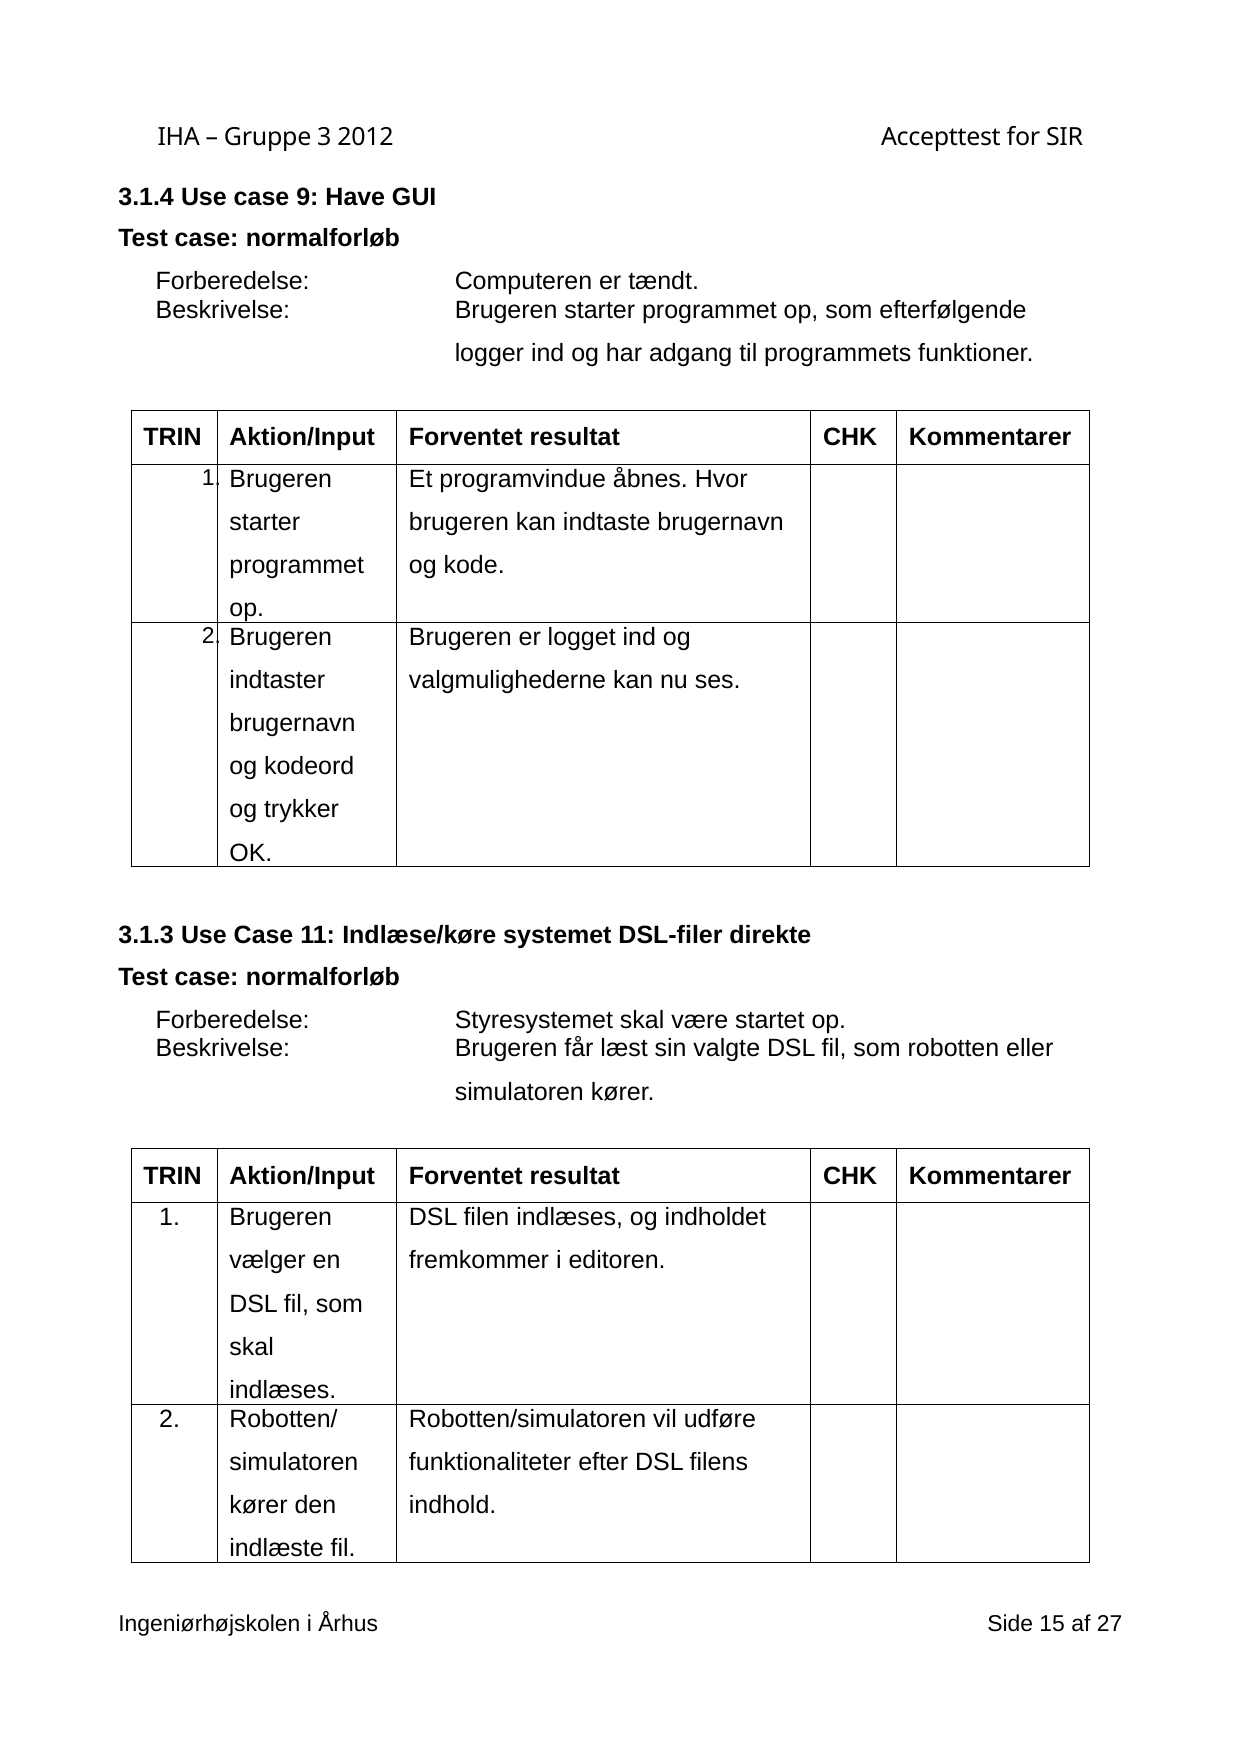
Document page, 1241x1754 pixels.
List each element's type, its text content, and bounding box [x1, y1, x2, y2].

table_header Forventet resultat [397, 1149, 810, 1202]
table_cell Brugeren starter programmet op, som efterfølgende logger ind og har adgang til programmets funktioner. [443, 295, 1089, 367]
table_cell Beskrivelse: [144, 295, 443, 367]
table_header Forberedelse: [144, 1005, 443, 1033]
subtitle 3.1.4 Use case 9: Have GUI [118, 182, 1122, 210]
text Test case: normalforløb [118, 961, 1122, 990]
table_cell DSL filen indlæses, og indholdet fremkommer i editoren. [397, 1203, 810, 1403]
subtitle 3.1.3 Use Case 11: Indlæse/køre systemet DSL-filer direkte [118, 920, 1122, 949]
table_header Computeren er tændt. [443, 266, 1089, 295]
table_header Forventet resultat [397, 411, 810, 464]
text Test case: normalforløb [118, 223, 1122, 252]
table_cell [811, 465, 896, 622]
table_cell [897, 1203, 1089, 1403]
table_cell Brugeren vælger en DSL fil, som skal indlæses. [218, 1203, 396, 1403]
table_cell [897, 623, 1089, 866]
table_header CHK [811, 411, 896, 464]
table_header TRIN [132, 1149, 217, 1202]
table_cell [897, 1405, 1089, 1562]
table_cell [811, 1405, 896, 1562]
table_cell [132, 1405, 217, 1562]
table_cell Et programvindue åbnes. Hvor brugeren kan indtaste brugernavn og kode. [397, 465, 810, 622]
table_cell Beskrivelse: [144, 1033, 443, 1105]
table_header Forberedelse: [144, 266, 443, 295]
table_cell Brugeren er logget ind og valgmulighederne kan nu ses. [397, 623, 810, 866]
table_cell [132, 623, 217, 866]
table_header TRIN [132, 411, 217, 464]
table_header Aktion/Input [218, 1149, 396, 1202]
table_header Styresystemet skal være startet op. [443, 1005, 1089, 1033]
table_header Kommentarer [897, 1149, 1089, 1202]
table_cell Robotten/simulatoren vil udføre funktionaliteter efter DSL filens indhold. [397, 1405, 810, 1562]
table_cell Brugeren indtaster brugernavn og kodeord og trykker OK. [218, 623, 396, 866]
table_header Aktion/Input [218, 411, 396, 464]
table_cell Brugeren får læst sin valgte DSL fil, som robotten eller simulatoren kører. [443, 1033, 1089, 1105]
table_cell Robotten/simulatoren kører den indlæste fil. [218, 1405, 396, 1562]
table_cell [811, 623, 896, 866]
table_cell [811, 1203, 896, 1403]
table_header CHK [811, 1149, 896, 1202]
table_cell [132, 465, 217, 622]
table_cell [132, 1203, 217, 1403]
table_cell Brugeren starter programmet op. [218, 465, 396, 622]
table_cell [897, 465, 1089, 622]
table_header Kommentarer [897, 411, 1089, 464]
